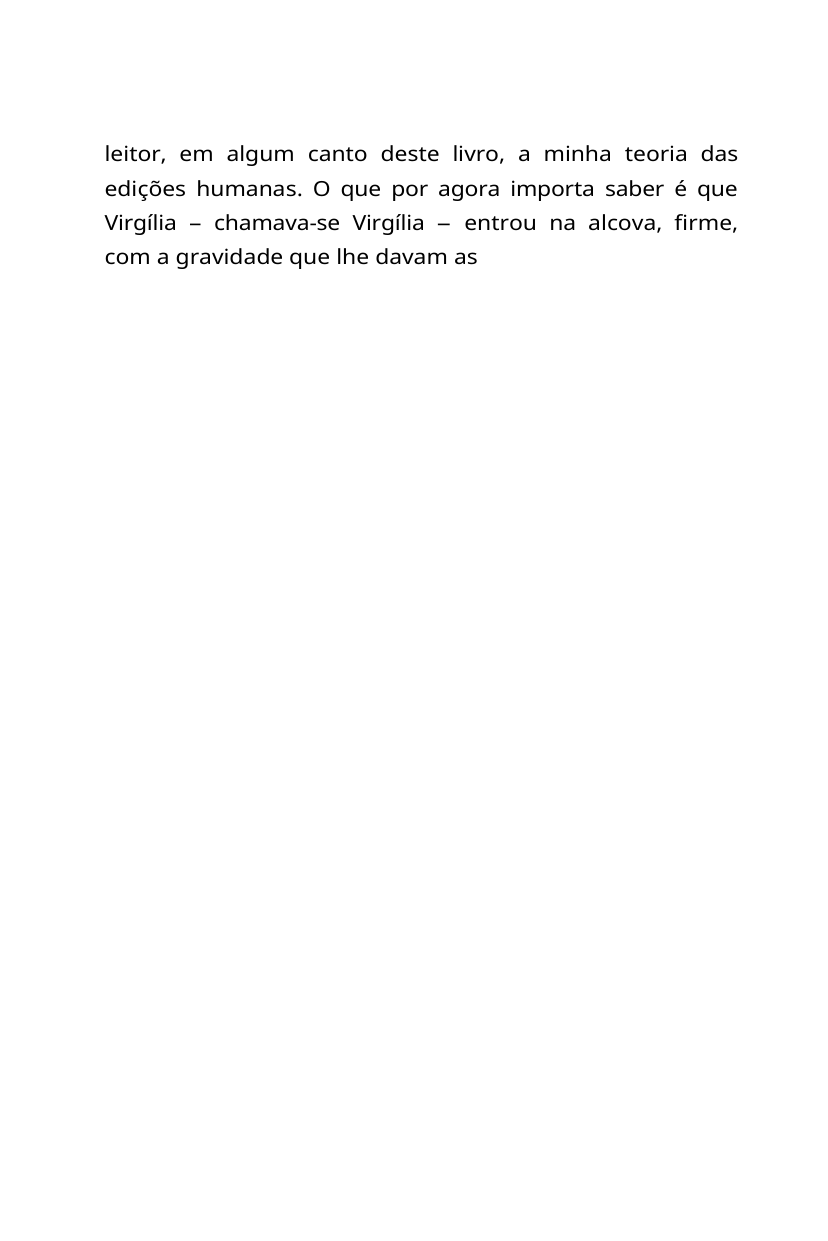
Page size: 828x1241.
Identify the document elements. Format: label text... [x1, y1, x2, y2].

text leitor, em algum canto deste livro, a minha teoria das edições humanas. O que por agora importa saber é que Virgília – chamava-se Virgília – entrou na alcova, firme, com a gravidade que lhe davam as [104, 139, 738, 270]
